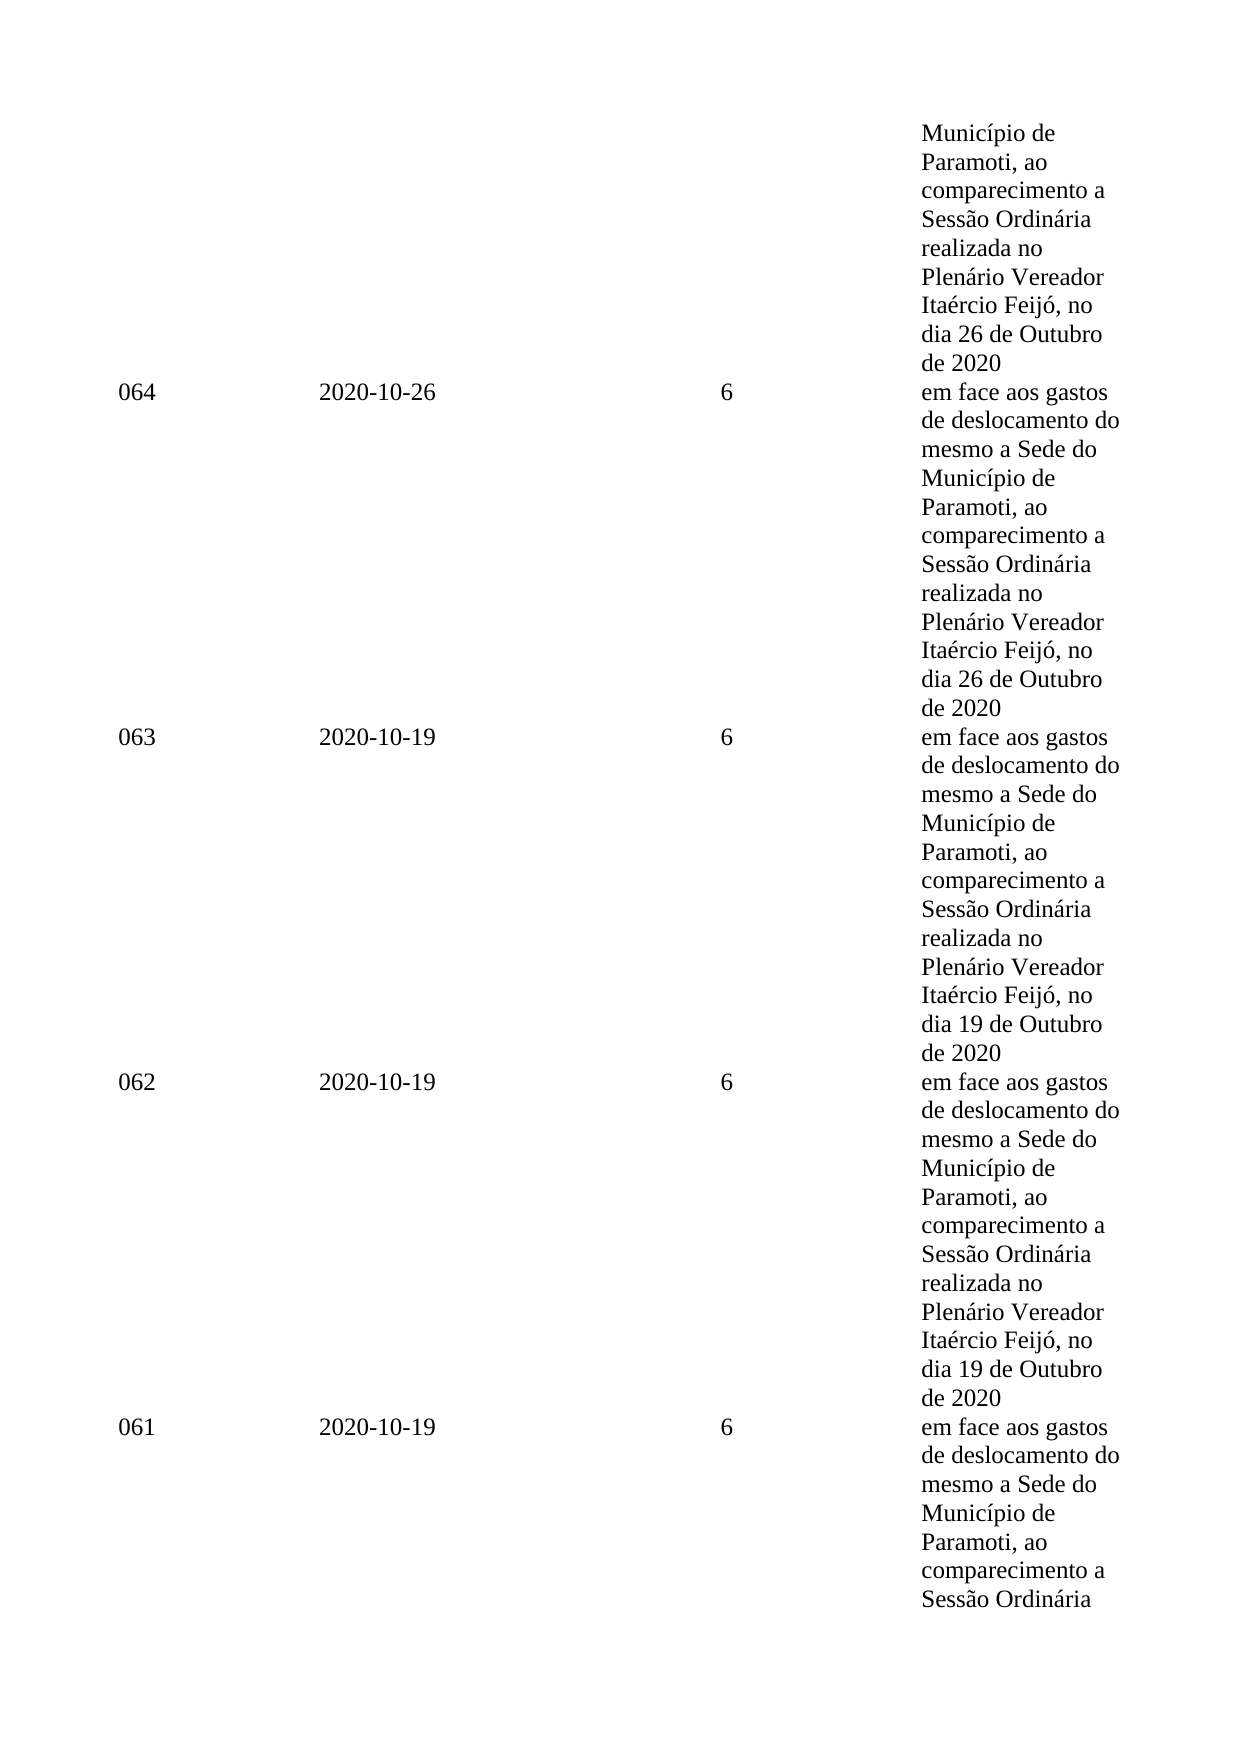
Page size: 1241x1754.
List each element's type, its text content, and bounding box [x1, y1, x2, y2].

table_cell 2020-10-19 [319, 1067, 519, 1412]
table_cell 061 [118, 1412, 319, 1613]
table_cell 6 [720, 1067, 921, 1412]
table_cell Município de Paramoti, ao comparecimento a Sessão Ordinária realizada no Plenário Vereador Itaércio Feijó, no dia 26 de Outubro de 2020 [921, 118, 1122, 377]
table_cell [720, 118, 921, 377]
table_cell [319, 118, 519, 377]
table_cell 2020-10-19 [319, 1412, 519, 1613]
table_cell [520, 118, 720, 377]
table_cell 6 [720, 1412, 921, 1613]
table_cell 2020-10-26 [319, 377, 519, 722]
table_cell [520, 377, 720, 722]
table_cell 6 [720, 377, 921, 722]
table_cell em face aos gastos de deslocamento do mesmo a Sede do Município de Paramoti, ao comparecimento a Sessão Ordinária realizada no Plenário Vereador Itaércio Feijó, no dia 19 de Outubro de 2020 [921, 722, 1122, 1067]
table_cell 062 [118, 1067, 319, 1412]
table_cell [520, 1412, 720, 1613]
table_cell 064 [118, 377, 319, 722]
table_cell em face aos gastos de deslocamento do mesmo a Sede do Município de Paramoti, ao comparecimento a Sessão Ordinária realizada no Plenário Vereador Itaércio Feijó, no dia 26 de Outubro de 2020 [921, 377, 1122, 722]
table_cell 2020-10-19 [319, 722, 519, 1067]
table_cell 6 [720, 722, 921, 1067]
table_cell em face aos gastos de deslocamento do mesmo a Sede do Município de Paramoti, ao comparecimento a Sessão Ordinária realizada no Plenário Vereador Itaércio Feijó, no dia 19 de Outubro de 2020 [921, 1067, 1122, 1412]
table_cell [118, 118, 319, 377]
table_cell 063 [118, 722, 319, 1067]
table_cell em face aos gastos de deslocamento do mesmo a Sede do Município de Paramoti, ao comparecimento a Sessão Ordinária [921, 1412, 1122, 1613]
table_cell [520, 1067, 720, 1412]
table_cell [520, 722, 720, 1067]
